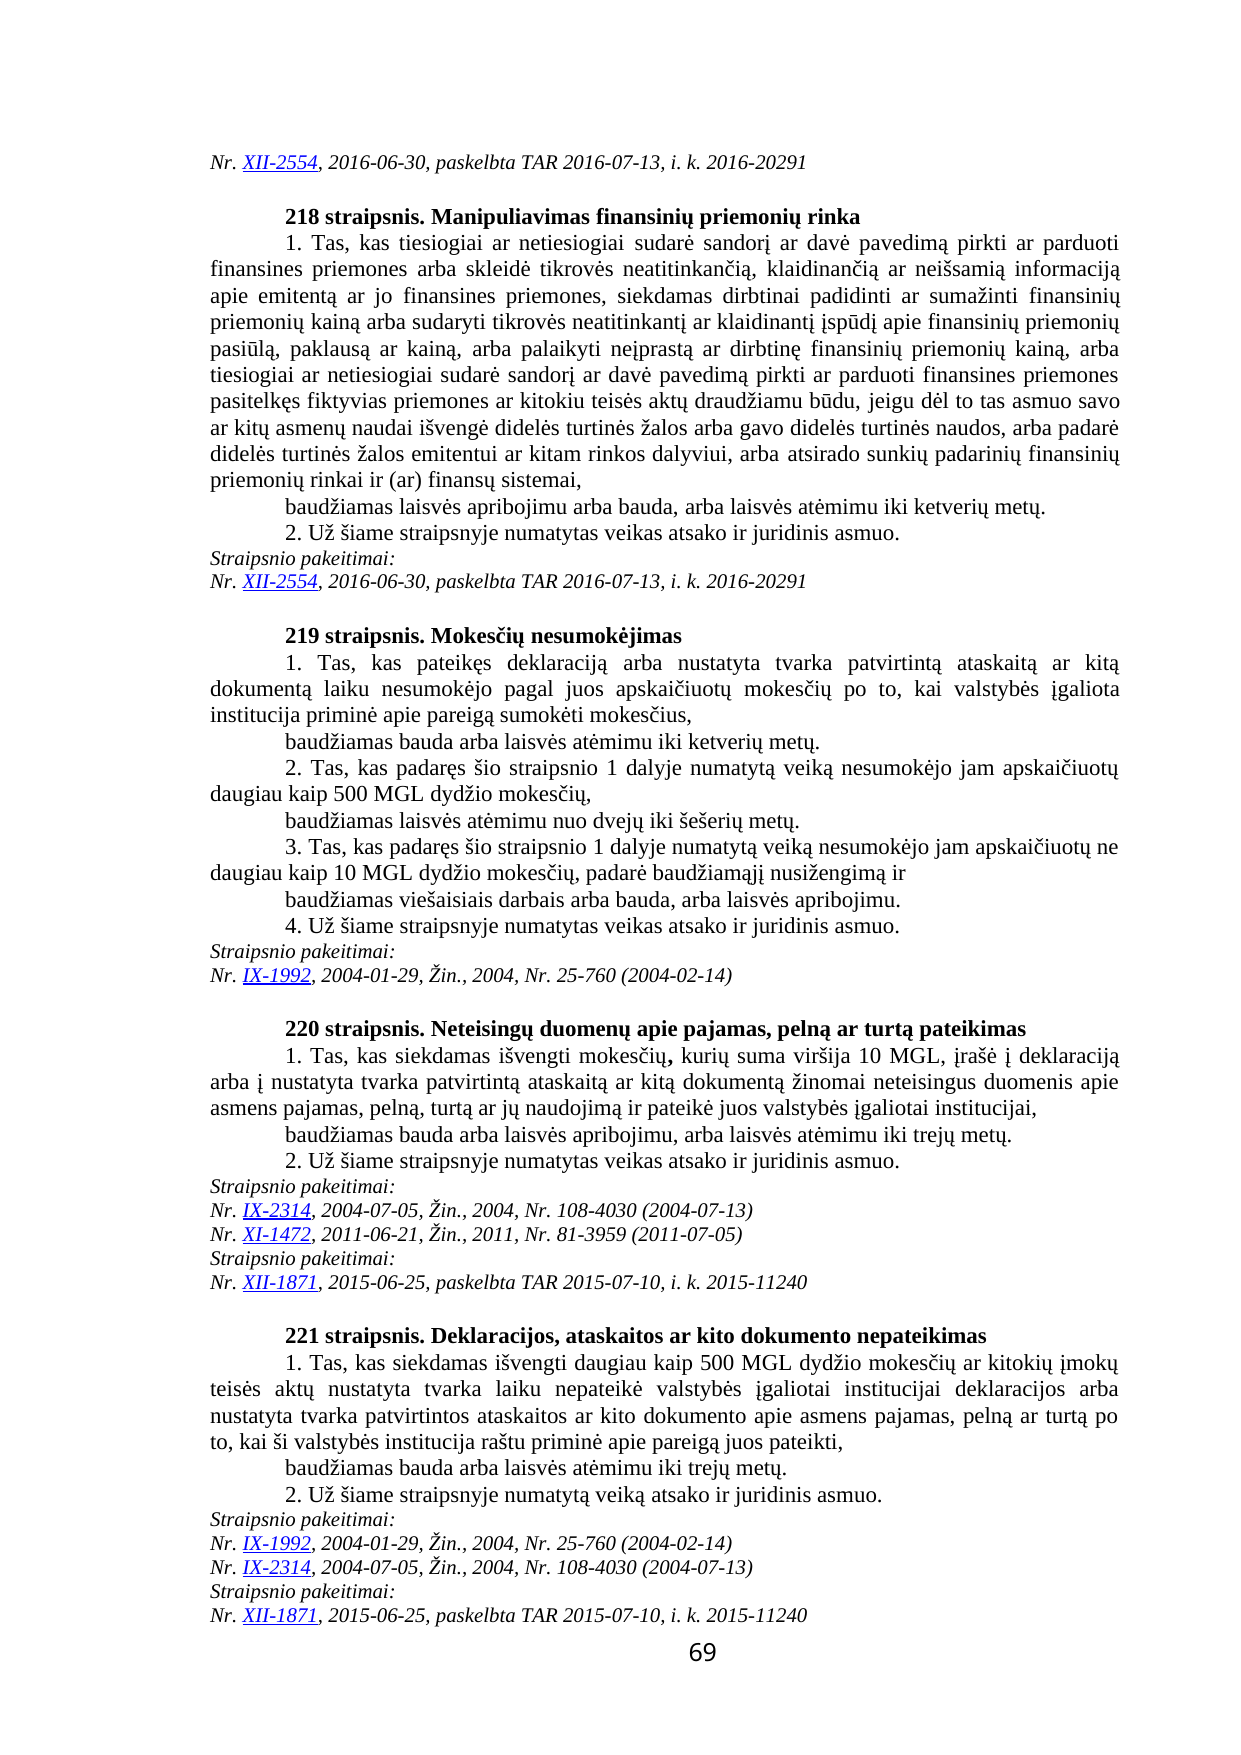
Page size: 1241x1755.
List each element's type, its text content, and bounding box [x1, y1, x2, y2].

text 2. Tas, kas padaręs šio straipsnio 1 dalyje numatytą veiką nesumokėjo jam apskaičiuotų daugiau kaip 500 MGL dydžio mokesčių, [210, 754, 1120, 807]
text Straipsnio pakeitimai: [210, 938, 1120, 963]
text Nr. XII-1871, 2015-06-25, paskelbta TAR 2015-07-10, i. k. 2015-11240 [210, 1270, 1120, 1294]
text 221 straipsnis. Deklaracijos, ataskaitos ar kito dokumento nepateikimas [210, 1323, 1120, 1349]
text 219 straipsnis. Mokesčių nesumokėjimas [210, 622, 1120, 649]
text 2. Už šiame straipsnyje numatytą veiką atsako ir juridinis asmuo. [210, 1481, 1120, 1507]
text 218 straipsnis. Manipuliavimas finansinių priemonių rinka [210, 203, 1120, 229]
text Nr. IX-1992, 2004-01-29, Žin., 2004, Nr. 25-760 (2004-02-14) [210, 963, 1120, 987]
text Straipsnio pakeitimai: [210, 1579, 1120, 1603]
text 1. Tas, kas siekdamas išvengti daugiau kaip 500 MGL dydžio mokesčių ar kitokių įmokų teisės aktų nustatyta tvarka laiku nepateikė valstybės įgaliotai institucijai deklaracijos arba nustatyta tvarka patvirtintos ataskaitos ar kito dokumento apie asmens pajamas, pelną ar turtą po to, kai ši valstybės institucija raštu priminė apie pareigą juos pateikti, [210, 1349, 1120, 1454]
text Nr. IX-1992, 2004-01-29, Žin., 2004, Nr. 25-760 (2004-02-14) [210, 1531, 1120, 1555]
text Nr. XII-2554, 2016-06-30, paskelbta TAR 2016-07-13, i. k. 2016-20291 [210, 569, 1120, 593]
text baudžiamas viešaisiais darbais arba bauda, arba laisvės apribojimu. [210, 886, 1120, 912]
text Straipsnio pakeitimai: [210, 545, 1120, 569]
text 1. Tas, kas siekdamas išvengti mokesčių, kurių suma viršija 10 MGL, įrašė į deklaraciją arba į nustatyta tvarka patvirtintą ataskaitą ar kitą dokumentą žinomai neteisingus duomenis apie asmens pajamas, pelną, turtą ar jų naudojimą ir pateikė juos valstybės įgaliotai institucijai, [210, 1042, 1120, 1121]
text 2. Už šiame straipsnyje numatytas veikas atsako ir juridinis asmuo. [210, 519, 1120, 545]
text baudžiamas bauda arba laisvės apribojimu, arba laisvės atėmimu iki trejų metų. [210, 1121, 1120, 1147]
text Straipsnio pakeitimai: [210, 1507, 1120, 1531]
text Nr. XII-2554, 2016-06-30, paskelbta TAR 2016-07-13, i. k. 2016-20291 [210, 150, 1120, 174]
text baudžiamas bauda arba laisvės atėmimu iki trejų metų. [210, 1454, 1120, 1481]
text Nr. IX-2314, 2004-07-05, Žin., 2004, Nr. 108-4030 (2004-07-13) [210, 1555, 1120, 1579]
text Nr. XII-1871, 2015-06-25, paskelbta TAR 2015-07-10, i. k. 2015-11240 [210, 1603, 1120, 1627]
text 220 straipsnis. Neteisingų duomenų apie pajamas, pelną ar turtą pateikimas [210, 1015, 1120, 1042]
text baudžiamas bauda arba laisvės atėmimu iki ketverių metų. [210, 728, 1120, 754]
text baudžiamas laisvės apribojimu arba bauda, arba laisvės atėmimu iki ketverių metų. [210, 493, 1120, 519]
text 1. Tas, kas tiesiogiai ar netiesiogiai sudarė sandorį ar davė pavedimą pirkti ar parduoti finansines priemones arba skleidė tikrovės neatitinkančią, klaidinančią ar neišsamią informaciją apie emitentą ar jo finansines priemones, siekdamas dirbtinai padidinti ar sumažinti finansinių priemonių kainą arba sudaryti tikrovės neatitinkantį ar klaidinantį įspūdį apie finansinių priemonių pasiūlą, paklausą ar kainą, arba palaikyti neįprastą ar dirbtinę finansinių priemonių kainą, arba tiesiogiai ar netiesiogiai sudarė sandorį ar davė pavedimą pirkti ar parduoti finansines priemones pasitelkęs fiktyvias priemones ar kitokiu teisės aktų draudžiamu būdu, jeigu dėl to tas asmuo savo ar kitų asmenų naudai išvengė didelės turtinės žalos arba gavo didelės turtinės naudos, arba padarė didelės turtinės žalos emitentui ar kitam rinkos dalyviui, arba atsirado sunkių padarinių finansinių priemonių rinkai ir (ar) finansų sistemai, [210, 229, 1120, 493]
text 3. Tas, kas padaręs šio straipsnio 1 dalyje numatytą veiką nesumokėjo jam apskaičiuotų ne daugiau kaip 10 MGL dydžio mokesčių, padarė baudžiamąjį nusižengimą ir [210, 833, 1120, 886]
text Nr. IX-2314, 2004-07-05, Žin., 2004, Nr. 108-4030 (2004-07-13) [210, 1198, 1120, 1222]
text Nr. XI-1472, 2011-06-21, Žin., 2011, Nr. 81-3959 (2011-07-05) [210, 1222, 1120, 1246]
text Straipsnio pakeitimai: [210, 1173, 1120, 1198]
text 1. Tas, kas pateikęs deklaraciją arba nustatyta tvarka patvirtintą ataskaitą ar kitą dokumentą laiku nesumokėjo pagal juos apskaičiuotų mokesčių po to, kai valstybės įgaliota institucija priminė apie pareigą sumokėti mokesčius, [210, 649, 1120, 728]
text 2. Už šiame straipsnyje numatytas veikas atsako ir juridinis asmuo. [210, 1147, 1120, 1173]
text Straipsnio pakeitimai: [210, 1246, 1120, 1270]
text 4. Už šiame straipsnyje numatytas veikas atsako ir juridinis asmuo. [210, 912, 1120, 938]
text baudžiamas laisvės atėmimu nuo dvejų iki šešerių metų. [210, 807, 1120, 833]
